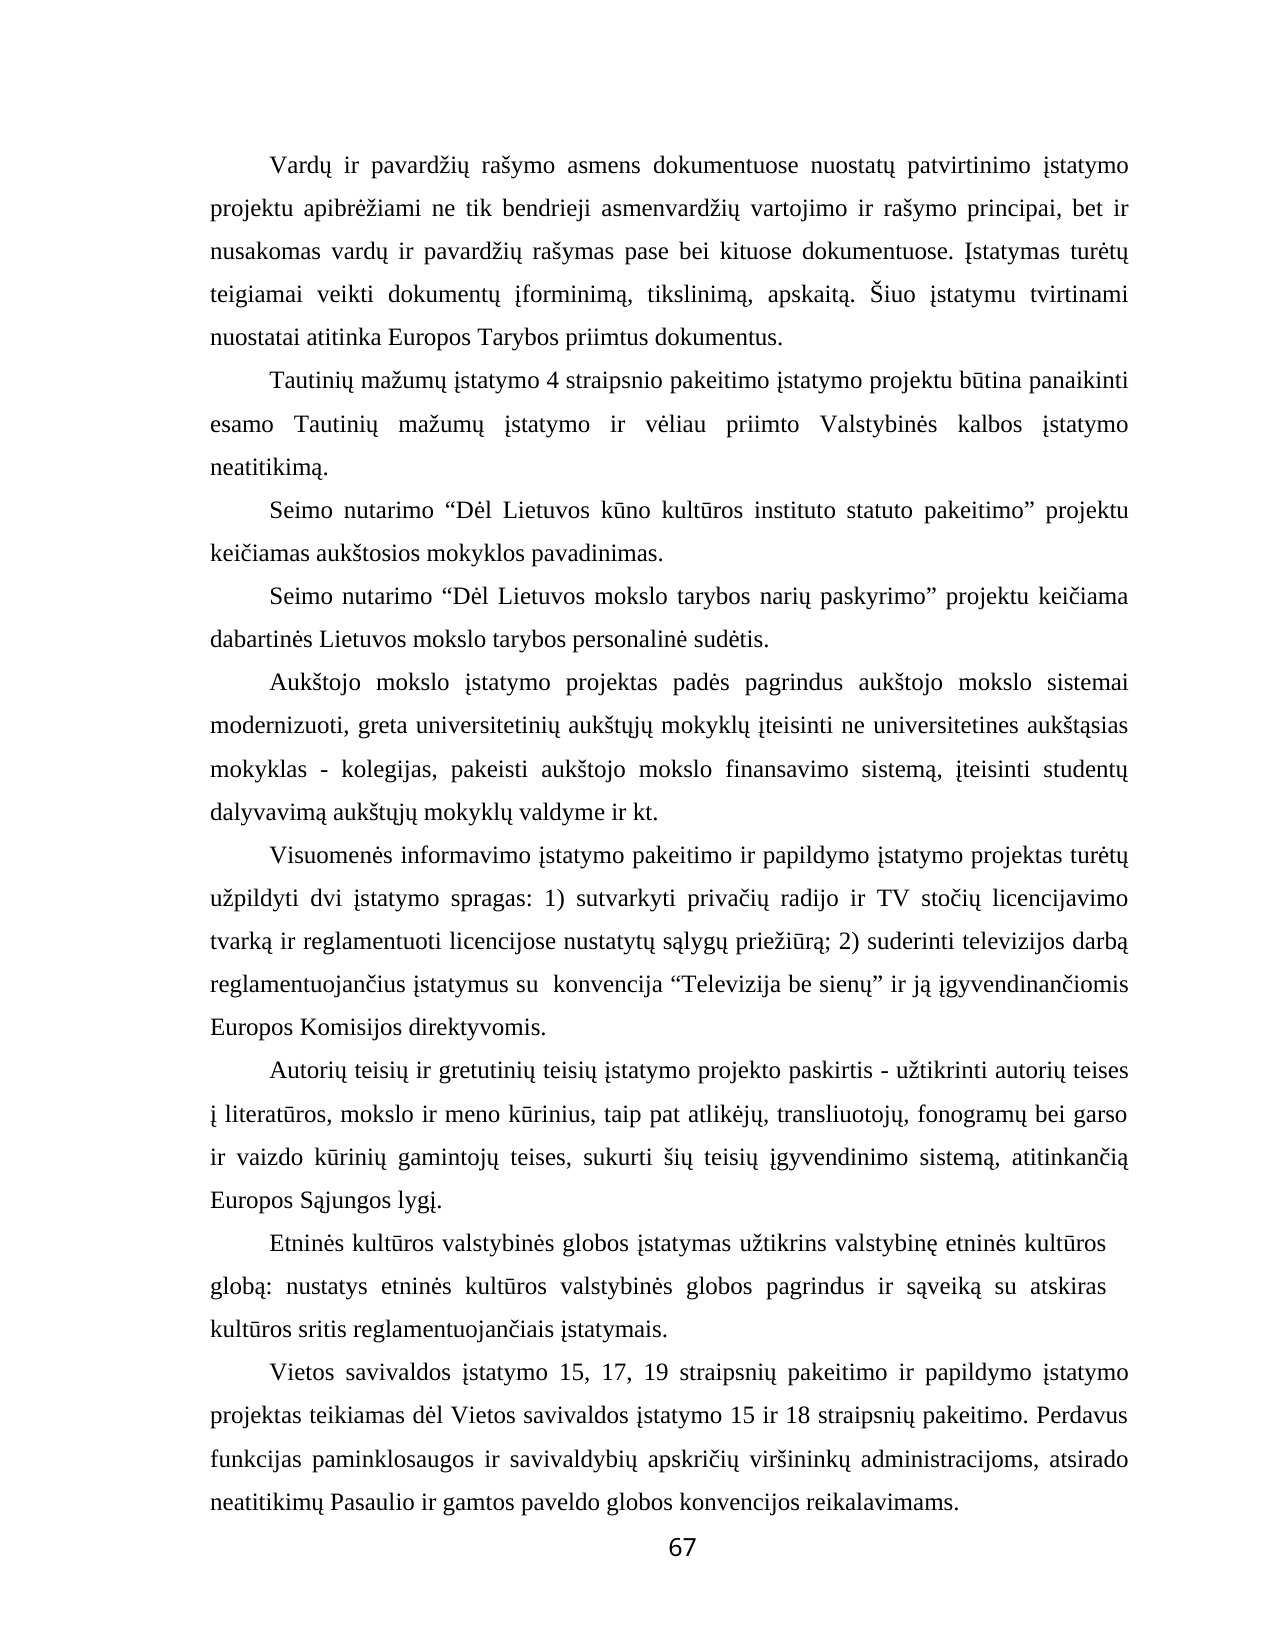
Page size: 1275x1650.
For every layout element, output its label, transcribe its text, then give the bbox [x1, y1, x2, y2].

text Vardų ir pavardžių rašymo asmens dokumentuose nuostatų patvirtinimo įstatymo projektu apibrėžiami ne tik bendrieji asmenvardžių vartojimo ir rašymo principai, bet ir nusakomas vardų ir pavardžių rašymas pase bei kituose dokumentuose. Įstatymas turėtų teigiamai veikti dokumentų įforminimą, tikslinimą, apskaitą. Šiuo įstatymu tvirtinami nuostatai atitinka Europos Tarybos priimtus dokumentus. [210, 150, 1129, 351]
text Aukštojo mokslo įstatymo projektas padės pagrindus aukštojo mokslo sistemai modernizuoti, greta universitetinių aukštųjų mokyklų įteisinti ne universitetines aukštąsias mokyklas - kolegijas, pakeisti aukštojo mokslo finansavimo sistemą, įteisinti studentų dalyvavimą aukštųjų mokyklų valdyme ir kt. [210, 667, 1129, 826]
text Etninės kultūros valstybinės globos įstatymas užtikrins valstybinę etninės kultūros globą: nustatys etninės kultūros valstybinės globos pagrindus ir sąveiką su atskiras kultūros sritis reglamentuojančiais įstatymais. [210, 1228, 1107, 1343]
text Visuomenės informavimo įstatymo pakeitimo ir papildymo įstatymo projektas turėtų užpildyti dvi įstatymo spragas: 1) sutvarkyti privačių radijo ir TV stočių licencijavimo tvarką ir reglamentuoti licencijose nustatytų sąlygų priežiūrą; 2) suderinti televizijos darbą reglamentuojančius įstatymus su konvencija “Televizija be sienų” ir ją įgyvendinančiomis Europos Komisijos direktyvomis. [210, 840, 1129, 1041]
text Seimo nutarimo “Dėl Lietuvos mokslo tarybos narių paskyrimo” projektu keičiama dabartinės Lietuvos mokslo tarybos personalinė sudėtis. [210, 581, 1129, 653]
text Vietos savivaldos įstatymo 15, 17, 19 straipsnių pakeitimo ir papildymo įstatymo projektas teikiamas dėl Vietos savivaldos įstatymo 15 ir 18 straipsnių pakeitimo. Perdavus funkcijas paminklosaugos ir savivaldybių apskričių viršininkų administracijoms, atsirado neatitikimų Pasaulio ir gamtos paveldo globos konvencijos reikalavimams. [210, 1357, 1129, 1516]
text Tautinių mažumų įstatymo 4 straipsnio pakeitimo įstatymo projektu būtina panaikinti esamo Tautinių mažumų įstatymo ir vėliau priimto Valstybinės kalbos įstatymo neatitikimą. [210, 366, 1129, 481]
text Seimo nutarimo “Dėl Lietuvos kūno kultūros instituto statuto pakeitimo” projektu keičiamas aukštosios mokyklos pavadinimas. [210, 495, 1129, 567]
text Autorių teisių ir gretutinių teisių įstatymo projekto paskirtis - užtikrinti autorių teises į literatūros, mokslo ir meno kūrinius, taip pat atlikėjų, transliuotojų, fonogramų bei garso ir vaizdo kūrinių gamintojų teises, sukurti šių teisių įgyvendinimo sistemą, atitinkančią Europos Sąjungos lygį. [210, 1056, 1129, 1214]
